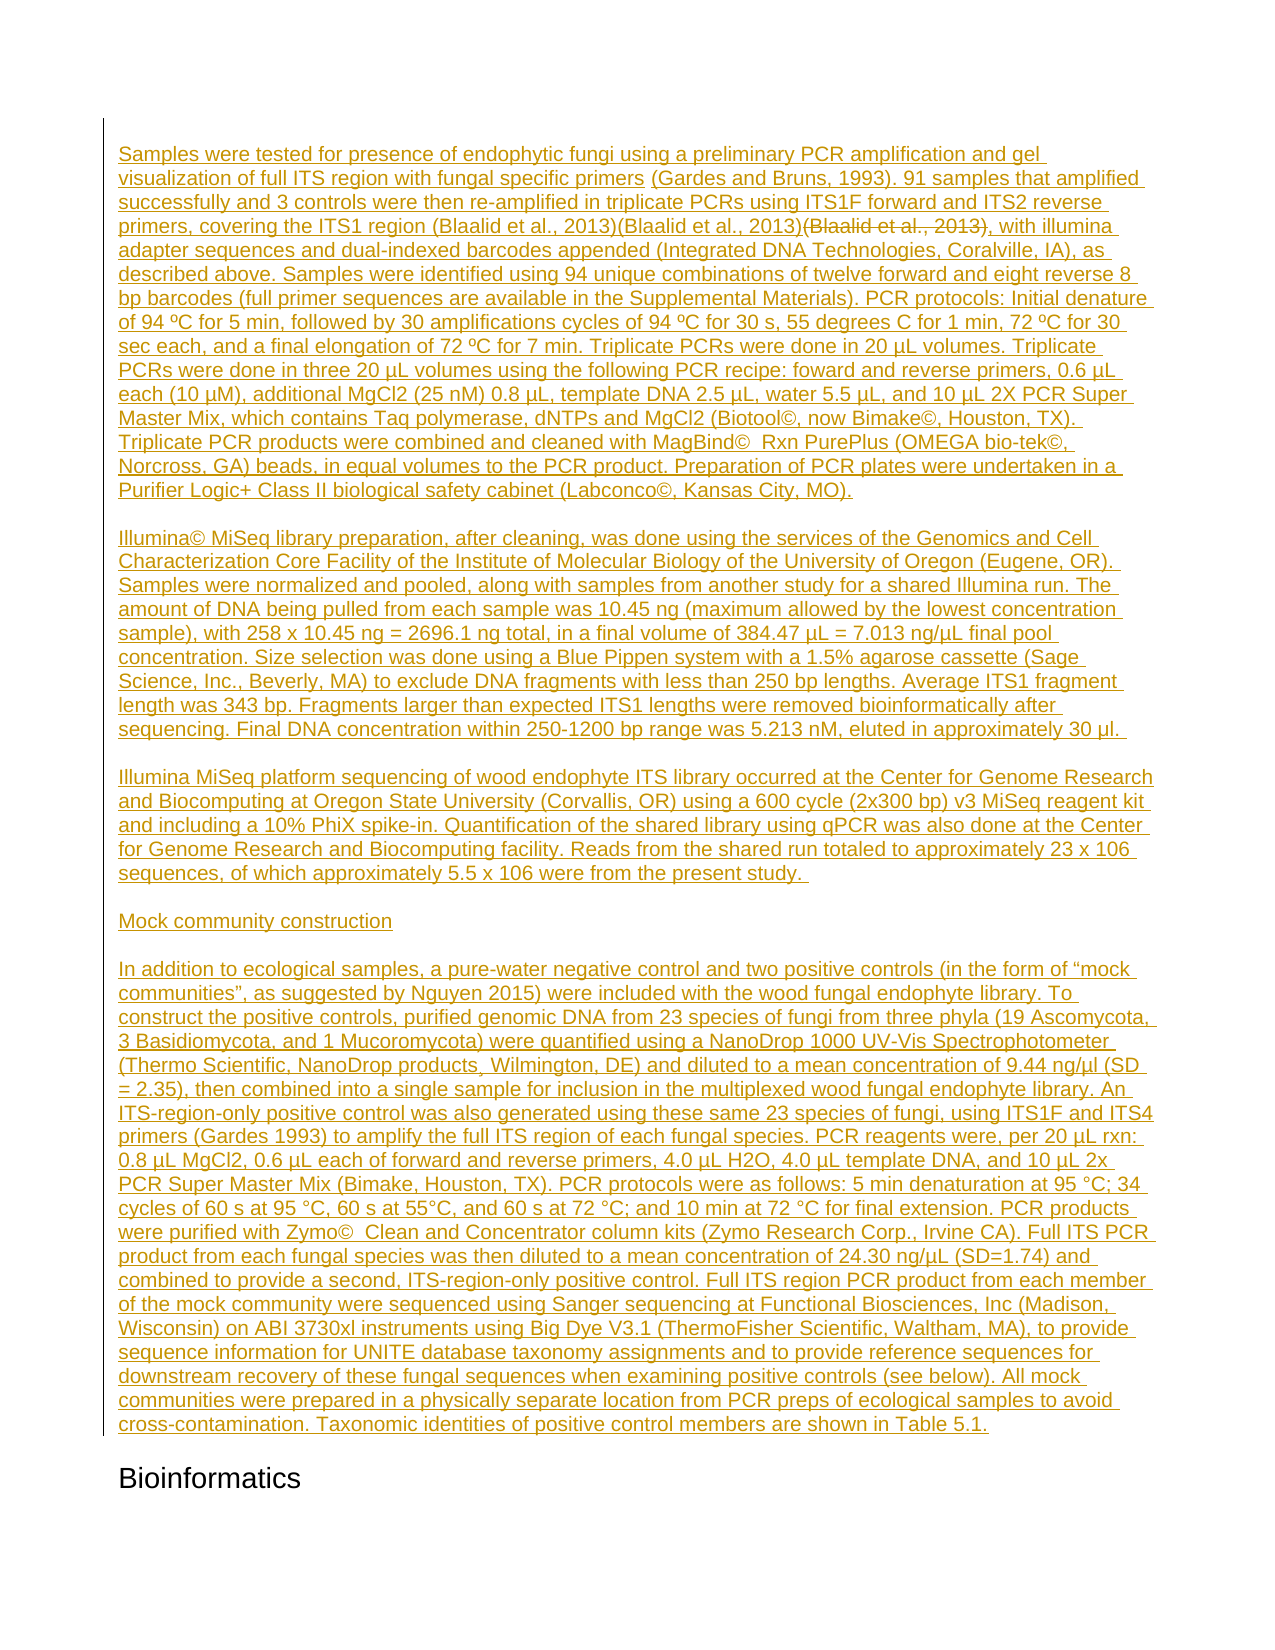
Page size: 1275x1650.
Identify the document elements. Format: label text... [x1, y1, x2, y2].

text 3 Basidiomycota, and 1 Mucoromycota) were quantified using a NanoDrop 1000 UV-Vis Spectrophotometer (Thermo Scientific, NanoDrop products¸ Wilmington, DE) and diluted to a mean concentration of 9.44 ng/µl (SD = 2.35), then combined into a single sample for inclusion in the multiplexed wood fungal endophyte library. An ITS-region-only positive control was also generated using these same 23 species of fungi, using ITS1F and ITS4 primers (Gardes 1993) to amplify the full ITS region of each fungal species. PCR reagents were, per 20 µL rxn: 0.8 µL MgCl2, 0.6 µL each of forward and reverse primers, 4.0 µL H2O, 4.0 µL template DNA, and 10 µL 2x PCR Super Master Mix (Bimake, Houston, TX). PCR protocols were as follows: 5 min denaturation at 95 °C; 34 cycles of 60 s at 95 °C, 60 s at 55°C, and 60 s at 72 °C; and 10 min at 72 °C for final extension. PCR products were purified with Zymo© Clean and Concentrator column kits (Zymo Research Corp., Irvine CA). Full ITS PCR product from each fungal species was then diluted to a mean concentration of 24.30 ng/µL (SD=1.74) and combined to provide a second, ITS-region-only positive control. Full ITS region PCR product from each member of the mock community were sequenced using Sanger sequencing at Functional Biosciences, Inc (Madison, Wisconsin) on ABI 3730xl instruments using Big Dye V3.1 (ThermoFisher Scientific, Waltham, MA), to provide sequence information for UNITE database taxonomy assignments and to provide reference sequences for downstream recovery of these fungal sequences when examining positive controls (see below). All mock communities were prepared in a physically separate location from PCR preps of ecological samples to avoid cross-contamination. Taxonomic identities of positive control members are shown in Table 5.1. [118, 1027, 1157, 1436]
text In addition to ecological samples, a pure-water negative control and two positive controls (in the form of “mock communities”, as suggested by Nguyen 2015) were included with the wood fungal endophyte library. To construct the positive controls, purified genomic DNA from 23 species of fungi from three phyla (19 Ascomycota, [118, 957, 1157, 1026]
text Samples were tested for presence of endophytic fungi using a preliminary PCR amplification and gel visualization of full ITS region with fungal specific primers (Gardes and Bruns, 1993). 91 samples that amplified successfully and 3 controls were then re-amplified in triplicate PCRs using ITS1F forward and ITS2 reverse primers, covering the ITS1 region (Blaalid et al., 2013)(Blaalid et al., 2013), with illumina adapter sequences and dual-indexed barcodes appended (Integrated DNA Technologies, Coralville, IA), as described above. Samples were identified using 94 unique combinations of twelve forward and eight reverse 8 bp barcodes (full primer sequences are available in the Supplemental Materials). PCR protocols: Initial denature of 94 ºC for 5 min, followed by 30 amplifications cycles of 94 ºC for 30 s, 55 degrees C for 1 min, 72 ºC for 30 sec each, and a final elongation of 72 ºC for 7 min. Triplicate PCRs were done in 20 µL volumes. Triplicate PCRs were done in three 20 µL volumes using the following PCR recipe: foward and reverse primers, 0.6 µL each (10 µM), additional MgCl2 (25 nM) 0.8 µL, template DNA 2.5 µL, water 5.5 µL, and 10 µL 2X PCR Super Master Mix, which contains Taq polymerase, dNTPs and MgCl2 (Biotool©, now Bimake©, Houston, TX). Triplicate PCR products were combined and cleaned with MagBind© Rxn PurePlus (OMEGA bio-tek©, Norcross, GA) beads, in equal volumes to the PCR product. Preparation of PCR plates were undertaken in a Purifier Logic+ Class II biological safety cabinet (Labconco©, Kansas City, MO). [118, 142, 1157, 501]
text Illumina© MiSeq library preparation, after cleaning, was done using the services of the Genomics and Cell Characterization Core Facility of the Institute of Molecular Biology of the University of Oregon (Eugene, OR). Samples were normalized and pooled, along with samples from another study for a shared Illumina run. The amount of DNA being pulled from each sample was 10.45 ng (maximum allowed by the lowest concentration sample), with 258 x 10.45 ng = 2696.1 ng total, in a final volume of 384.47 µL = 7.013 ng/µL final pool concentration. Size selection was done using a Blue Pippen system with a 1.5% agarose cassette (Sage Science, Inc., Beverly, MA) to exclude DNA fragments with less than 250 bp lengths. Average ITS1 fragment length was 343 bp. Fragments larger than expected ITS1 lengths were removed bioinformatically after sequencing. Final DNA concentration within 250-1200 bp range was 5.213 nM, eluted in approximately 30 μl. [118, 525, 1157, 741]
text Illumina MiSeq platform sequencing of wood endophyte ITS library occurred at the Center for Genome Research and Biocomputing at Oregon State University (Corvallis, OR) using a 600 cycle (2x300 bp) v3 MiSeq reagent kit and including a 10% PhiX spike-in. Quantification of the shared library using qPCR was also done at the Center for Genome Research and Biocomputing facility. Reads from the shared run totaled to approximately 23 x 106 sequences, of which approximately 5.5 x 106 were from the present study. [118, 765, 1157, 885]
subtitle Bioinformatics [118, 1461, 1157, 1494]
text Mock community construction [118, 909, 1157, 933]
